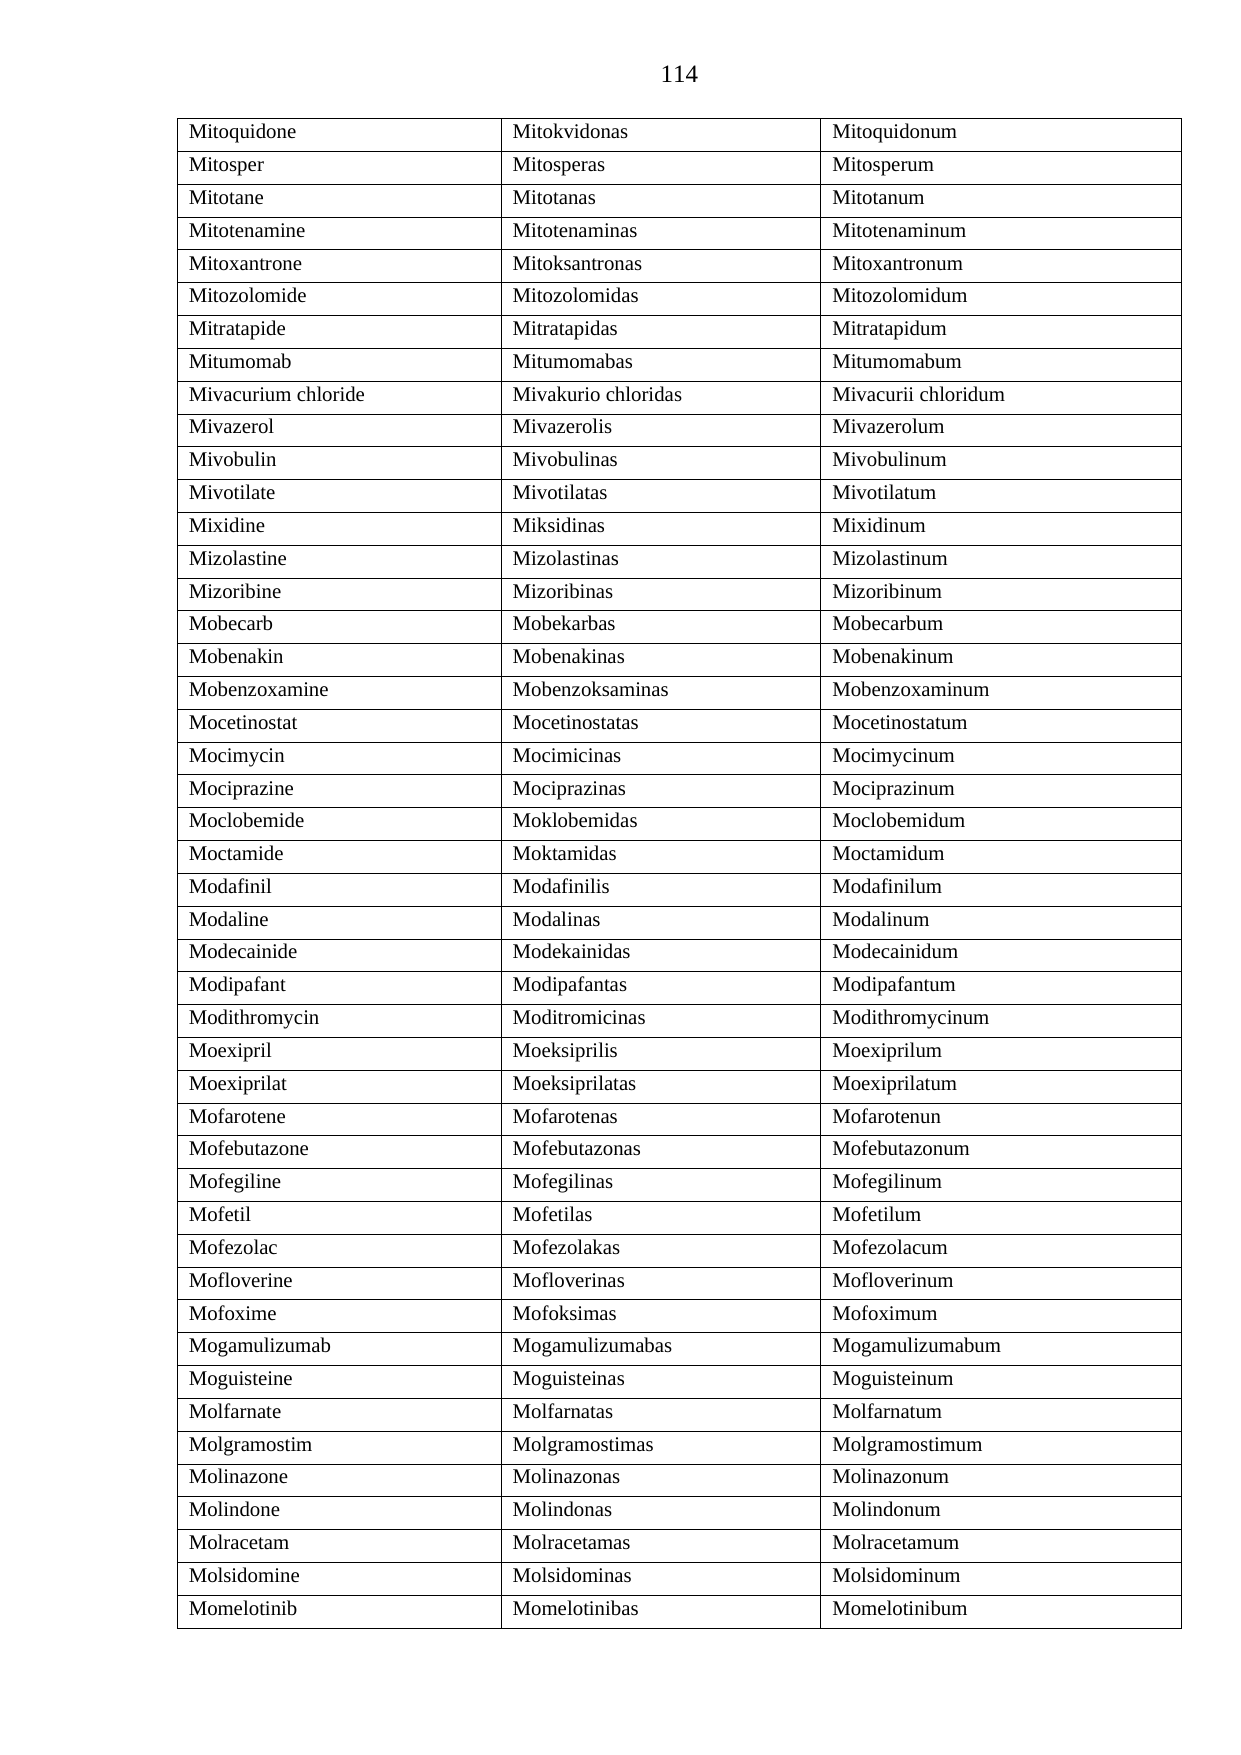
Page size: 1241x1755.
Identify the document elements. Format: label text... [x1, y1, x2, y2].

table_cell Modaline [178, 907, 501, 938]
table_cell Modafinilis [502, 874, 820, 906]
table_cell Moexiprilat [178, 1071, 501, 1102]
table_cell Moditromicinas [502, 1005, 820, 1037]
table_cell Moclobemidum [821, 808, 1181, 840]
table_cell Mitosper [178, 152, 501, 184]
table_cell Moguisteinas [502, 1366, 820, 1398]
table_cell Mivacurii chloridum [821, 382, 1181, 413]
table_cell Mofetilas [502, 1202, 820, 1234]
table_cell Mivazerolis [502, 415, 820, 446]
table_cell Mocetinostat [178, 710, 501, 742]
table_cell Moexiprilatum [821, 1071, 1181, 1102]
table_cell Mociprazine [178, 775, 501, 807]
table_cell Modithromycinum [821, 1005, 1181, 1037]
table_cell Mobenzoxaminum [821, 677, 1181, 709]
table_cell Momelotinibas [502, 1596, 820, 1627]
table_cell Mocimicinas [502, 743, 820, 774]
table_cell Mitratapide [178, 316, 501, 348]
table_cell Mofebutazonum [821, 1136, 1181, 1168]
table_cell Mivobulinas [502, 447, 820, 479]
table_cell Mivotilate [178, 480, 501, 512]
table_cell Mitozolomidas [502, 283, 820, 315]
table_cell Mobenakinum [821, 644, 1181, 676]
table_cell Mitotane [178, 185, 501, 217]
table_cell Molinazonas [502, 1465, 820, 1496]
table_cell Molsidomine [178, 1563, 501, 1595]
table_cell Moeksiprilatas [502, 1071, 820, 1102]
table_cell Mizoribinum [821, 579, 1181, 610]
table_cell Mitumomab [178, 349, 501, 381]
table_cell Mitumomabum [821, 349, 1181, 381]
table_cell Molsidominum [821, 1563, 1181, 1595]
table_cell Mizoribinas [502, 579, 820, 610]
table_cell Modalinas [502, 907, 820, 938]
table_cell Mocimycinum [821, 743, 1181, 774]
table_cell Mivazerolum [821, 415, 1181, 446]
table_cell Modecainide [178, 940, 501, 971]
table_cell Mofetilum [821, 1202, 1181, 1234]
table_cell Mixidine [178, 513, 501, 545]
table_cell Mogamulizumabas [502, 1333, 820, 1365]
table_cell Mofegiline [178, 1169, 501, 1201]
table_cell Mizolastinas [502, 546, 820, 577]
table_cell Mobenzoxamine [178, 677, 501, 709]
table_cell Mofloverine [178, 1268, 501, 1299]
table_cell Mitumomabas [502, 349, 820, 381]
table_cell Mitratapidas [502, 316, 820, 348]
table_cell Mofetil [178, 1202, 501, 1234]
table_cell Mobenzoksaminas [502, 677, 820, 709]
table_cell Mofarotenun [821, 1104, 1181, 1135]
table_cell Molgramostimum [821, 1432, 1181, 1463]
table_cell Modipafantas [502, 972, 820, 1004]
table_cell Molinazonum [821, 1465, 1181, 1496]
table_cell Mocetinostatas [502, 710, 820, 742]
table_cell Molgramostim [178, 1432, 501, 1463]
table_cell Momelotinib [178, 1596, 501, 1627]
table_cell Molsidominas [502, 1563, 820, 1595]
table_cell Mofegilinas [502, 1169, 820, 1201]
table_cell Molracetam [178, 1530, 501, 1562]
table_cell Mixidinum [821, 513, 1181, 545]
table_cell Modipafant [178, 972, 501, 1004]
table_cell Mofloverinum [821, 1268, 1181, 1299]
table_cell Molinazone [178, 1465, 501, 1496]
table_cell Moexipril [178, 1038, 501, 1070]
table_cell Moktamidas [502, 841, 820, 873]
table_cell Mitoxantrone [178, 250, 501, 282]
table_cell Modithromycin [178, 1005, 501, 1037]
table_cell Mivacurium chloride [178, 382, 501, 413]
table_cell Mofoxime [178, 1300, 501, 1332]
table_cell Moctamide [178, 841, 501, 873]
table_cell Mitotenaminas [502, 218, 820, 249]
table_cell Mitotanum [821, 185, 1181, 217]
table_cell Mizoribine [178, 579, 501, 610]
table_cell Mobekarbas [502, 611, 820, 643]
table_cell Molindonas [502, 1497, 820, 1529]
table_cell Mogamulizumab [178, 1333, 501, 1365]
table_cell Moguisteine [178, 1366, 501, 1398]
table_cell Molracetamas [502, 1530, 820, 1562]
table_cell Mitoksantronas [502, 250, 820, 282]
table_cell Mofezolac [178, 1235, 501, 1267]
table_cell Mofezolacum [821, 1235, 1181, 1267]
table_cell Modekainidas [502, 940, 820, 971]
table_cell Momelotinibum [821, 1596, 1181, 1627]
table_cell Mofloverinas [502, 1268, 820, 1299]
table_cell Mitoquidonum [821, 119, 1181, 151]
table_cell Modecainidum [821, 940, 1181, 971]
table_cell Molgramostimas [502, 1432, 820, 1463]
table_cell Mofoksimas [502, 1300, 820, 1332]
table_cell Mobecarbum [821, 611, 1181, 643]
table_cell Miksidinas [502, 513, 820, 545]
table_cell Mocetinostatum [821, 710, 1181, 742]
table_cell Modafinil [178, 874, 501, 906]
table_cell Mivotilatas [502, 480, 820, 512]
table_cell Mitokvidonas [502, 119, 820, 151]
table_cell Mivobulin [178, 447, 501, 479]
table_cell Modalinum [821, 907, 1181, 938]
table_cell Molindone [178, 1497, 501, 1529]
table_cell Mofebutazone [178, 1136, 501, 1168]
table_cell Mociprazinas [502, 775, 820, 807]
table_cell Mizolastine [178, 546, 501, 577]
table_cell Mitosperas [502, 152, 820, 184]
table_cell Modafinilum [821, 874, 1181, 906]
table_cell Mogamulizumabum [821, 1333, 1181, 1365]
table_cell Mitoquidone [178, 119, 501, 151]
table_cell Mitotenaminum [821, 218, 1181, 249]
table_cell Mizolastinum [821, 546, 1181, 577]
table_cell Molfarnate [178, 1399, 501, 1431]
table_cell Molfarnatum [821, 1399, 1181, 1431]
table_cell Mitosperum [821, 152, 1181, 184]
table_cell Mitotenamine [178, 218, 501, 249]
table_cell Mivotilatum [821, 480, 1181, 512]
table_cell Mitratapidum [821, 316, 1181, 348]
table_cell Mobecarb [178, 611, 501, 643]
table_cell Moklobemidas [502, 808, 820, 840]
table_cell Modipafantum [821, 972, 1181, 1004]
table_cell Mivazerol [178, 415, 501, 446]
table_cell Mitozolomide [178, 283, 501, 315]
table_cell Mitotanas [502, 185, 820, 217]
table_cell Moexiprilum [821, 1038, 1181, 1070]
table_cell Mofebutazonas [502, 1136, 820, 1168]
table_cell Mofoximum [821, 1300, 1181, 1332]
table_cell Mofarotene [178, 1104, 501, 1135]
table_cell Mobenakinas [502, 644, 820, 676]
table_cell Mitoxantronum [821, 250, 1181, 282]
table_cell Mofarotenas [502, 1104, 820, 1135]
table_cell Moguisteinum [821, 1366, 1181, 1398]
table_cell Moclobemide [178, 808, 501, 840]
table_cell Molfarnatas [502, 1399, 820, 1431]
table_cell Mofezolakas [502, 1235, 820, 1267]
table_cell Mobenakin [178, 644, 501, 676]
table_cell Molindonum [821, 1497, 1181, 1529]
table_cell Mitozolomidum [821, 283, 1181, 315]
table_cell Mociprazinum [821, 775, 1181, 807]
table_cell Mofegilinum [821, 1169, 1181, 1201]
table_cell Mivobulinum [821, 447, 1181, 479]
table_cell Molracetamum [821, 1530, 1181, 1562]
table_cell Moeksiprilis [502, 1038, 820, 1070]
table_cell Mivakurio chloridas [502, 382, 820, 413]
table_cell Mocimycin [178, 743, 501, 774]
table_cell Moctamidum [821, 841, 1181, 873]
